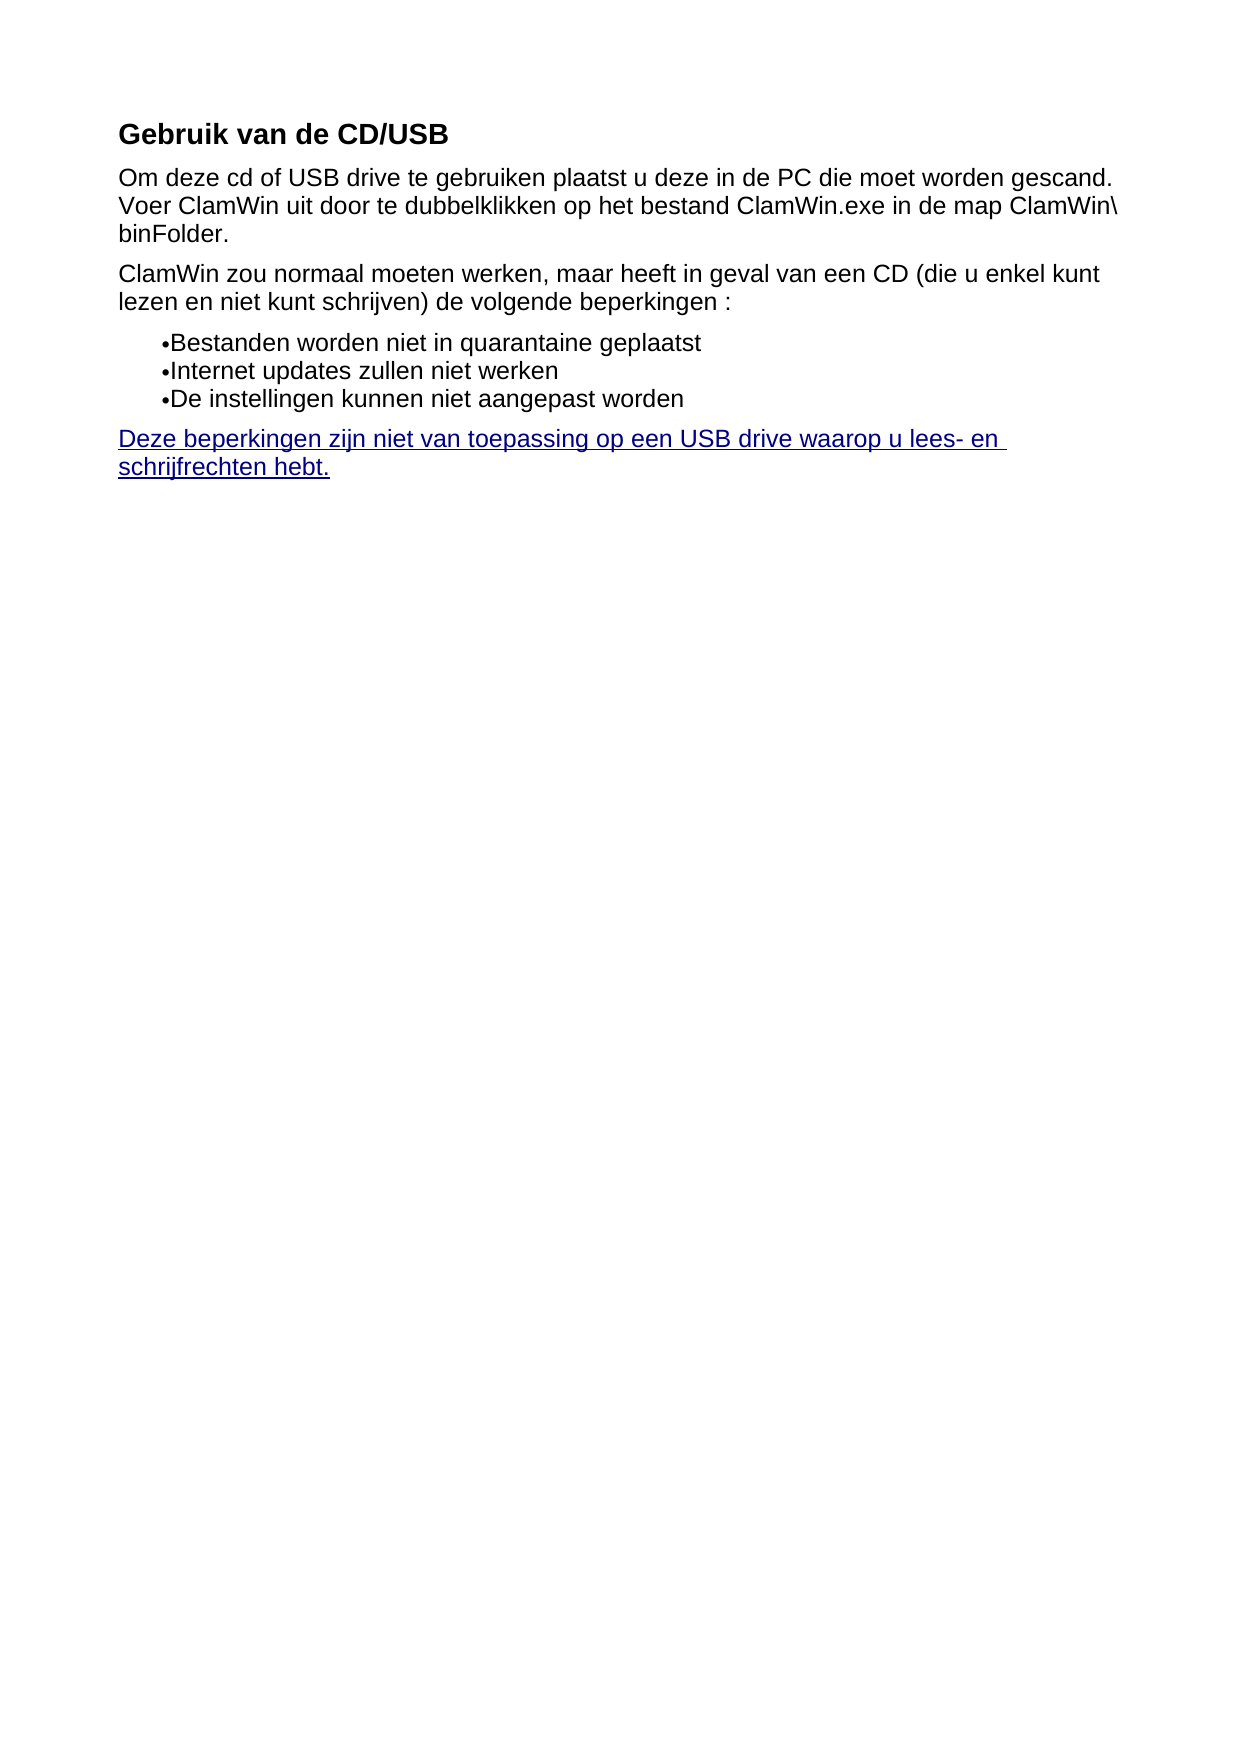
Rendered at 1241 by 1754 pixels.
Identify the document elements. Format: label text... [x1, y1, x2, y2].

text ClamWin zou normaal moeten werken, maar heeft in geval van een CD (die u enkel kunt lezen en niet kunt schrijven) de volgende beperkingen : [118, 260, 1122, 316]
list Internet updates zullen niet werken [162, 356, 1122, 384]
subtitle Gebruik van de CD/USB [118, 118, 1122, 151]
list Bestanden worden niet in quarantaine geplaatst [162, 328, 1122, 356]
list De instellingen kunnen niet aangepast worden [162, 384, 1122, 412]
text Deze beperkingen zijn niet van toepassing op een USB drive waarop u lees- en schrijfrechten hebt. [118, 425, 1122, 481]
text Om deze cd of USB drive te gebruiken plaatst u deze in de PC die moet worden gescand. Voer ClamWin uit door te dubbelklikken op het bestand ClamWin.exe in de map ClamWin\binFolder. [118, 163, 1122, 247]
